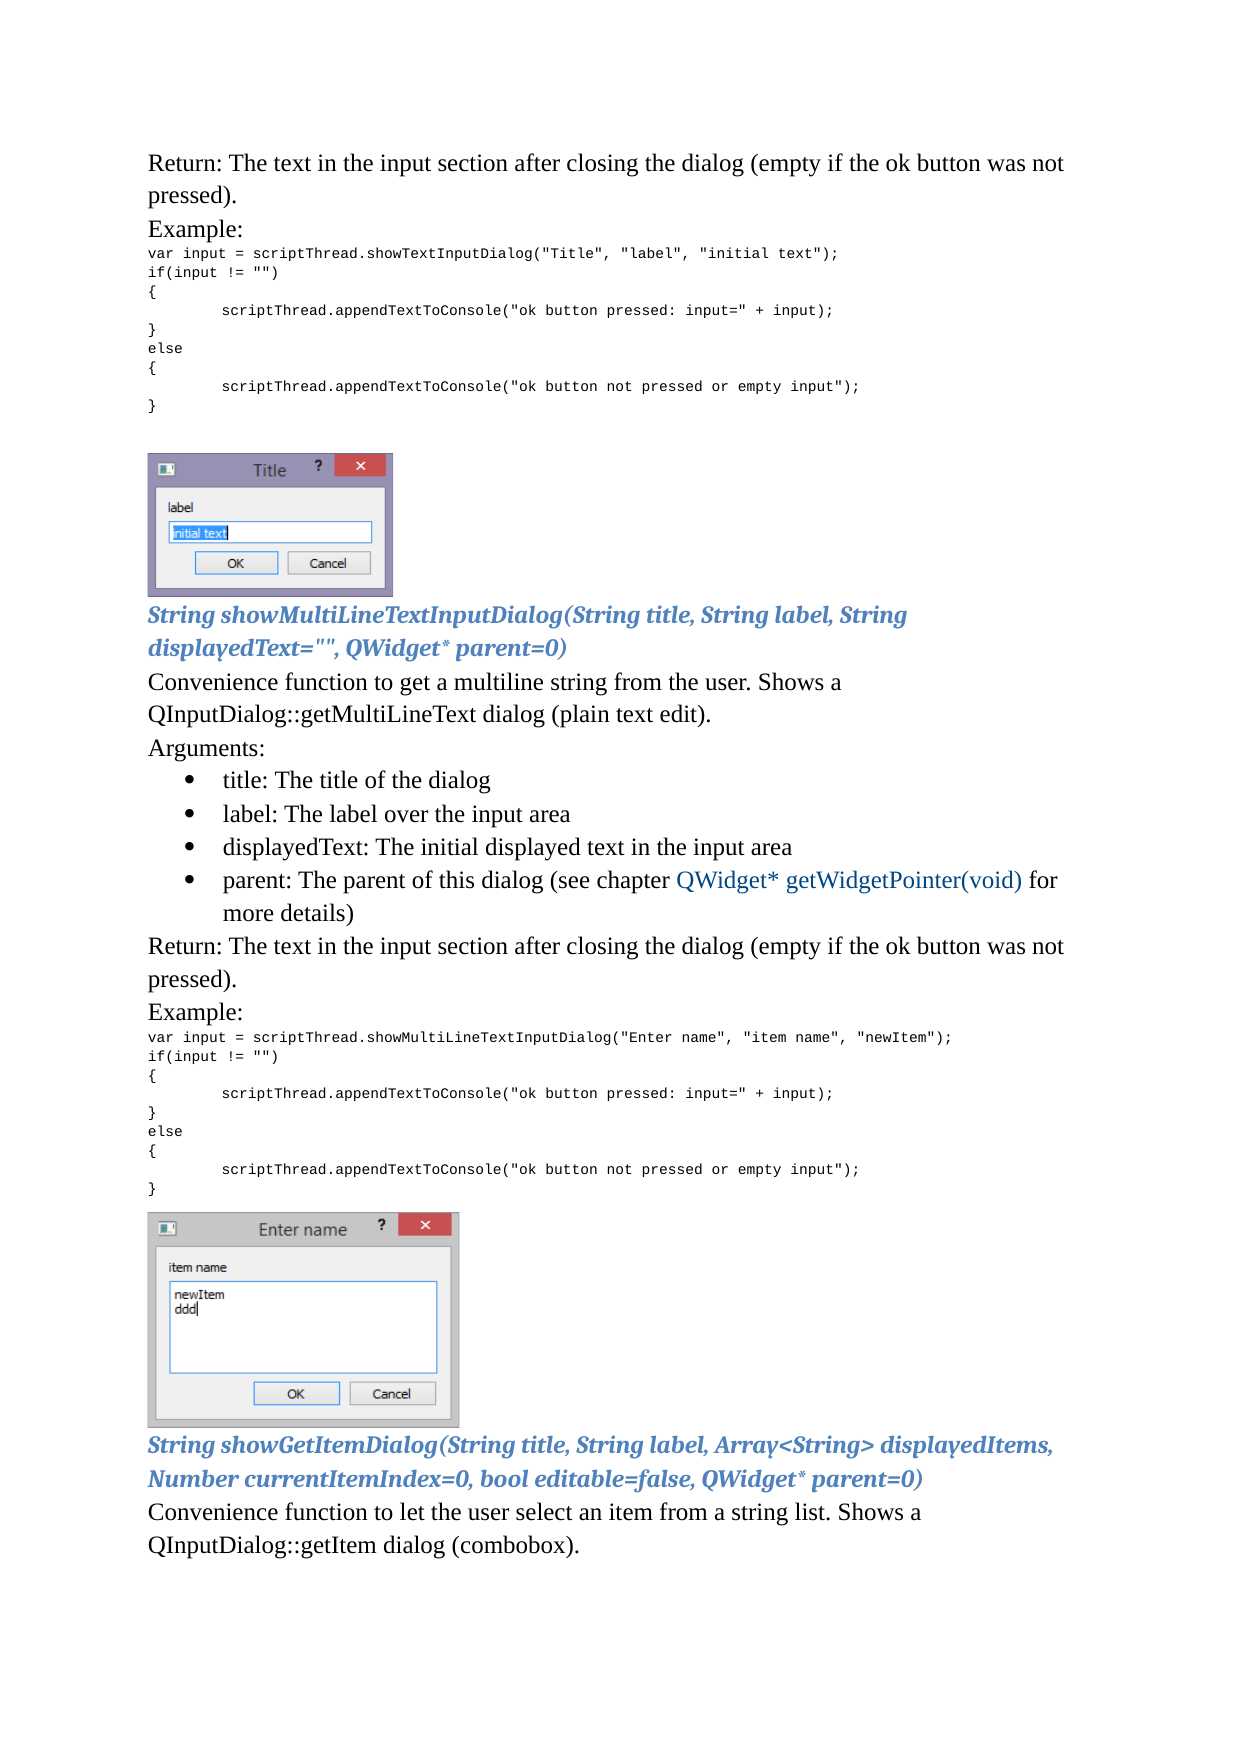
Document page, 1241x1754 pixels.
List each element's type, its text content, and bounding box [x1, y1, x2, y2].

text { [148, 1143, 1093, 1160]
text scriptThread.appendTextToConsole("ok button not pressed or empty input"); [148, 379, 1093, 396]
picture [147, 453, 394, 597]
subtitle String showMultiLineTextInputDialog(String title, String label, String displayedText="", QWidget* parent=0) [148, 597, 1093, 662]
text { [148, 1068, 1093, 1084]
text var input = scriptThread.showMultiLineTextInputDialog("Enter name", "item name", "newItem"); [148, 1030, 1093, 1046]
text Return: The text in the input section after closing the dialog (empty if the ok button was not pressed). [148, 148, 1093, 209]
text Convenience function to get a multiline string from the user. Shows a QInputDialog::getMultiLineText dialog (plain text edit). [148, 667, 1093, 728]
text scriptThread.appendTextToConsole("ok button pressed: input=" + input); [148, 1087, 1093, 1103]
list parent: The parent of this dialog (see chapter QWidget* getWidgetPointer(void) for more details) [185, 865, 1093, 926]
text scriptThread.appendTextToConsole("ok button pressed: input=" + input); [148, 303, 1093, 320]
text if(input != "") [148, 1049, 1093, 1065]
text } [148, 398, 1093, 415]
text { [148, 284, 1093, 301]
text Example: [148, 997, 1093, 1026]
list label: The label over the input area [185, 799, 1093, 827]
text var input = scriptThread.showTextInputDialog("Title", "label", "initial text"); [148, 247, 1093, 263]
text if(input != "") [148, 266, 1093, 282]
text else [148, 1124, 1093, 1141]
list displayedText: The initial displayed text in the input area [185, 832, 1093, 860]
text scriptThread.appendTextToConsole("ok button not pressed or empty input"); [148, 1162, 1093, 1179]
picture [147, 1212, 460, 1428]
text Example: [148, 214, 1093, 242]
text } [148, 1181, 1093, 1198]
list title: The title of the dialog [185, 766, 1093, 794]
text } [148, 322, 1093, 339]
text Arguments: [148, 733, 1093, 761]
text Convenience function to let the user select an item from a string list. Shows a QInputDialog::getItem dialog (combobox). [148, 1497, 1093, 1559]
subtitle String showGetItemDialog(String title, String label, Array<String> displayedItems, Number currentItemIndex=0, bool editable=false, QWidget* parent=0) [148, 1203, 1093, 1493]
text Return: The text in the input section after closing the dialog (empty if the ok button was not pressed). [148, 931, 1093, 992]
text else [148, 341, 1093, 358]
text } [148, 1106, 1093, 1122]
text { [148, 360, 1093, 377]
